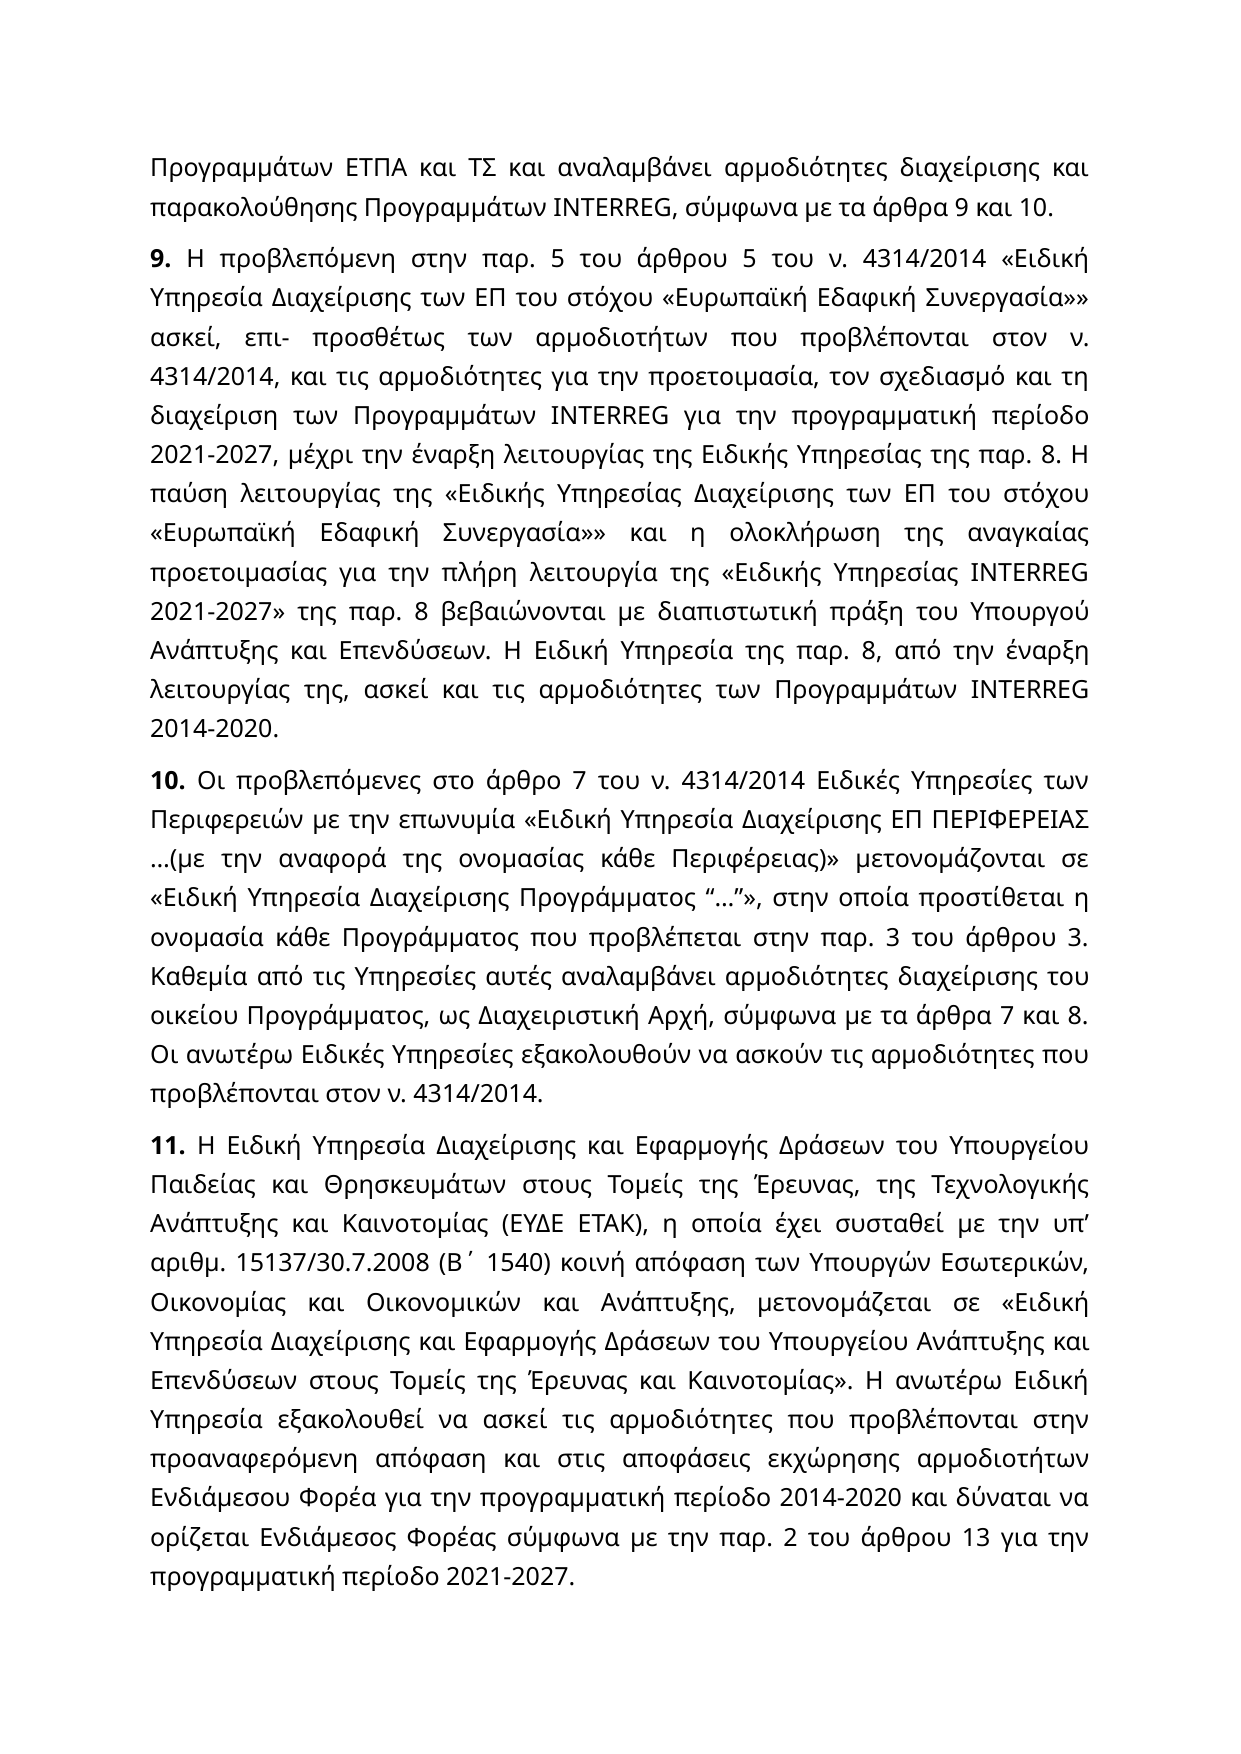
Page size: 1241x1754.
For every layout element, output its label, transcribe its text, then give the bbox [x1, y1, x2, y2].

text 11. Η Ειδική Υπηρεσία Διαχείρισης και Εφαρμογής Δράσεων του Υπουργείου Παιδείας και Θρησκευμάτων στους Τομείς της Έρευνας, της Τεχνολογικής Ανάπτυξης και Καινοτομίας (ΕΥΔΕ ΕΤΑΚ), η οποία έχει συσταθεί με την υπ’ αριθμ. 15137/30.7.2008 (B΄ 1540) κοινή απόφαση των Υπουργών Εσωτερικών, Οικονομίας και Οικονομικών και Ανάπτυξης, μετονομάζεται σε «Ειδική Υπηρεσία Διαχείρισης και Εφαρμογής Δράσεων του Υπουργείου Ανάπτυξης και Επενδύσεων στους Τομείς της Έρευνας και Καινοτομίας». Η ανωτέρω Ειδική Υπηρεσία εξακολουθεί να ασκεί τις αρμοδιότητες που προβλέπονται στην προαναφερόμενη απόφαση και στις αποφάσεις εκχώρησης αρμοδιοτήτων Ενδιάμεσου Φορέα για την προγραμματική περίοδο 2014-2020 και δύναται να ορίζεται Ενδιάμεσος Φορέας σύμφωνα με την παρ. 2 του άρθρου 13 για την προγραμματική περίοδο 2021-2027. [150, 1127, 1090, 1592]
text 10. Οι προβλεπόμενες στο άρθρο 7 του ν. 4314/2014 Ειδικές Υπηρεσίες των Περιφερειών με την επωνυμία «Ειδική Υπηρεσία Διαχείρισης ΕΠ ΠΕΡΙΦΕΡΕΙΑΣ …(με την αναφορά της ονομασίας κάθε Περιφέρειας)» μετονομάζονται σε «Ειδική Υπηρεσία Διαχείρισης Προγράμματος “…”», στην οποία προστίθεται η ονομασία κάθε Προγράμματος που προβλέπεται στην παρ. 3 του άρθρου 3. Καθεμία από τις Υπηρεσίες αυτές αναλαμβάνει αρμοδιότητες διαχείρισης του οικείου Προγράμματος, ως Διαχειριστική Αρχή, σύμφωνα με τα άρθρα 7 και 8. Οι ανωτέρω Ειδικές Υπηρεσίες εξακολουθούν να ασκούν τις αρμοδιότητες που προβλέπονται στον ν. 4314/2014. [150, 762, 1090, 1110]
text Προγραμμάτων ΕΤΠΑ και ΤΣ και αναλαμβάνει αρμοδιότητες διαχείρισης και παρακολούθησης Προγραμμάτων INTERREG, σύμφωνα με τα άρθρα 9 και 10. [150, 150, 1090, 223]
text 9. Η προβλεπόμενη στην παρ. 5 του άρθρου 5 του ν. 4314/2014 «Ειδική Υπηρεσία Διαχείρισης των ΕΠ του στόχου «Ευρωπαϊκή Εδαφική Συνεργασία»» ασκεί, επι- προσθέτως των αρμοδιοτήτων που προβλέπονται στον ν. 4314/2014, και τις αρμοδιότητες για την προετοιμασία, τον σχεδιασμό και τη διαχείριση των Προγραμμάτων INTERREG για την προγραμματική περίοδο 2021-2027, μέχρι την έναρξη λειτουργίας της Ειδικής Υπηρεσίας της παρ. 8. Η παύση λειτουργίας της «Ειδικής Υπηρεσίας Διαχείρισης των ΕΠ του στόχου «Ευρωπαϊκή Εδαφική Συνεργασία»» και η ολοκλήρωση της αναγκαίας προετοιμασίας για την πλήρη λειτουργία της «Ειδικής Υπηρεσίας INTERREG 2021-2027» της παρ. 8 βεβαιώνονται με διαπιστωτική πράξη του Υπουργού Ανάπτυξης και Επενδύσεων. Η Ειδική Υπηρεσία της παρ. 8, από την έναρξη λειτουργίας της, ασκεί και τις αρμοδιότητες των Προγραμμάτων INTERREG 2014-2020. [150, 241, 1090, 745]
